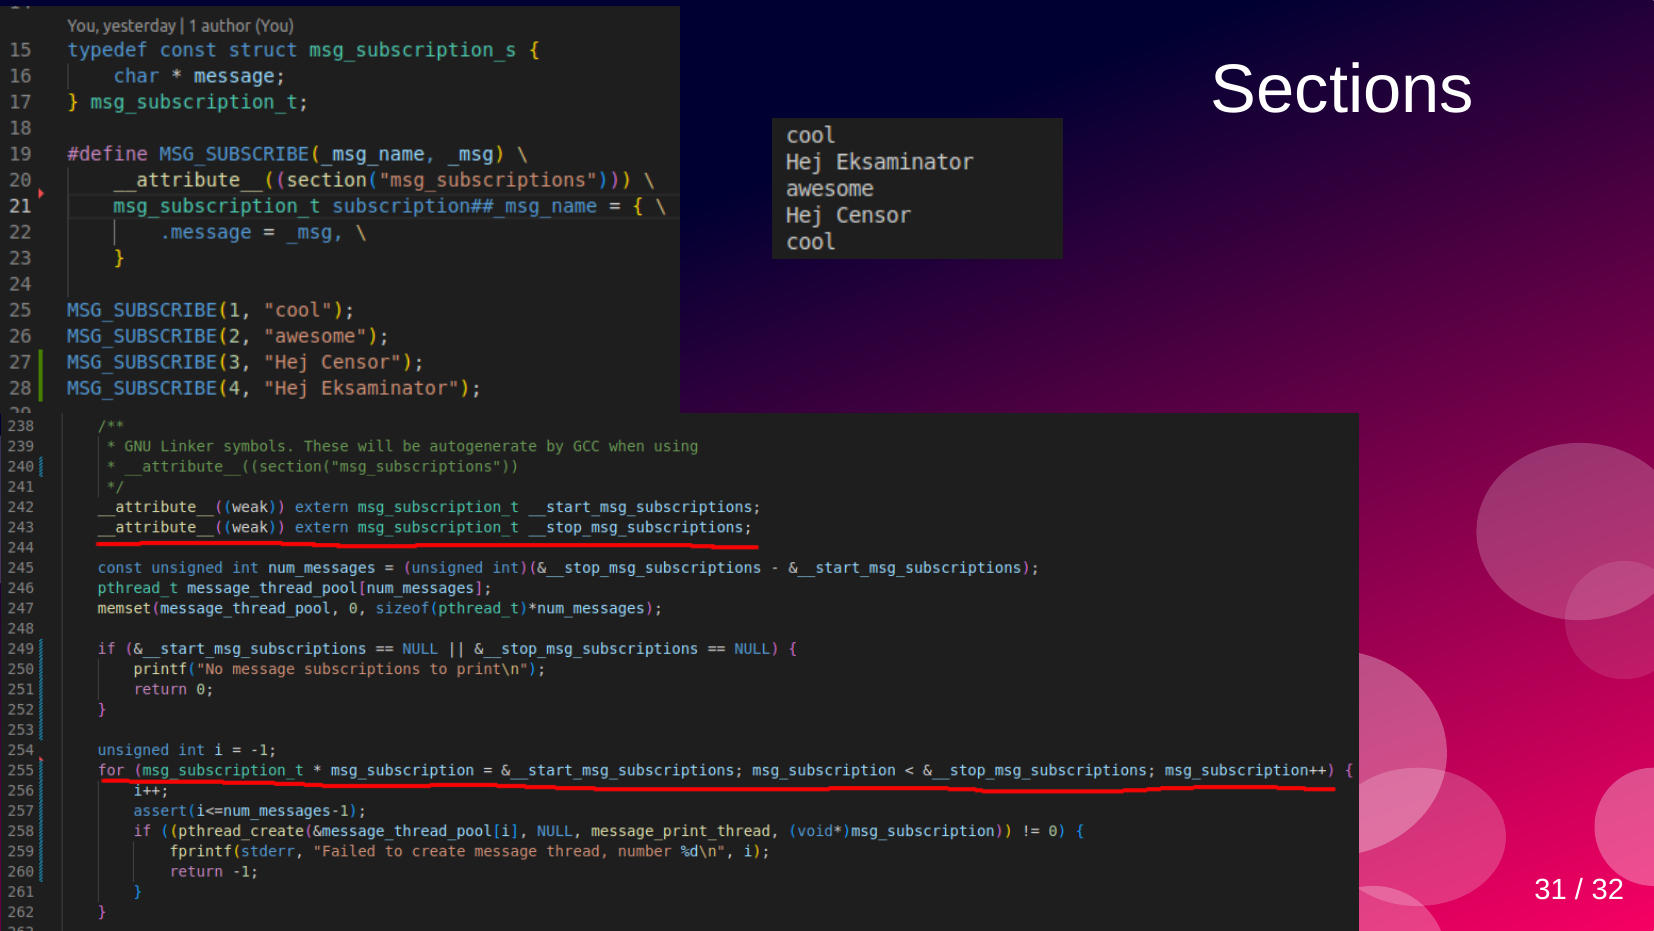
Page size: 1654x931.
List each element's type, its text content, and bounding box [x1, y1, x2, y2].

picture [0, 6, 1359, 931]
title Sections [1210, 29, 1595, 148]
picture [772, 118, 1063, 259]
